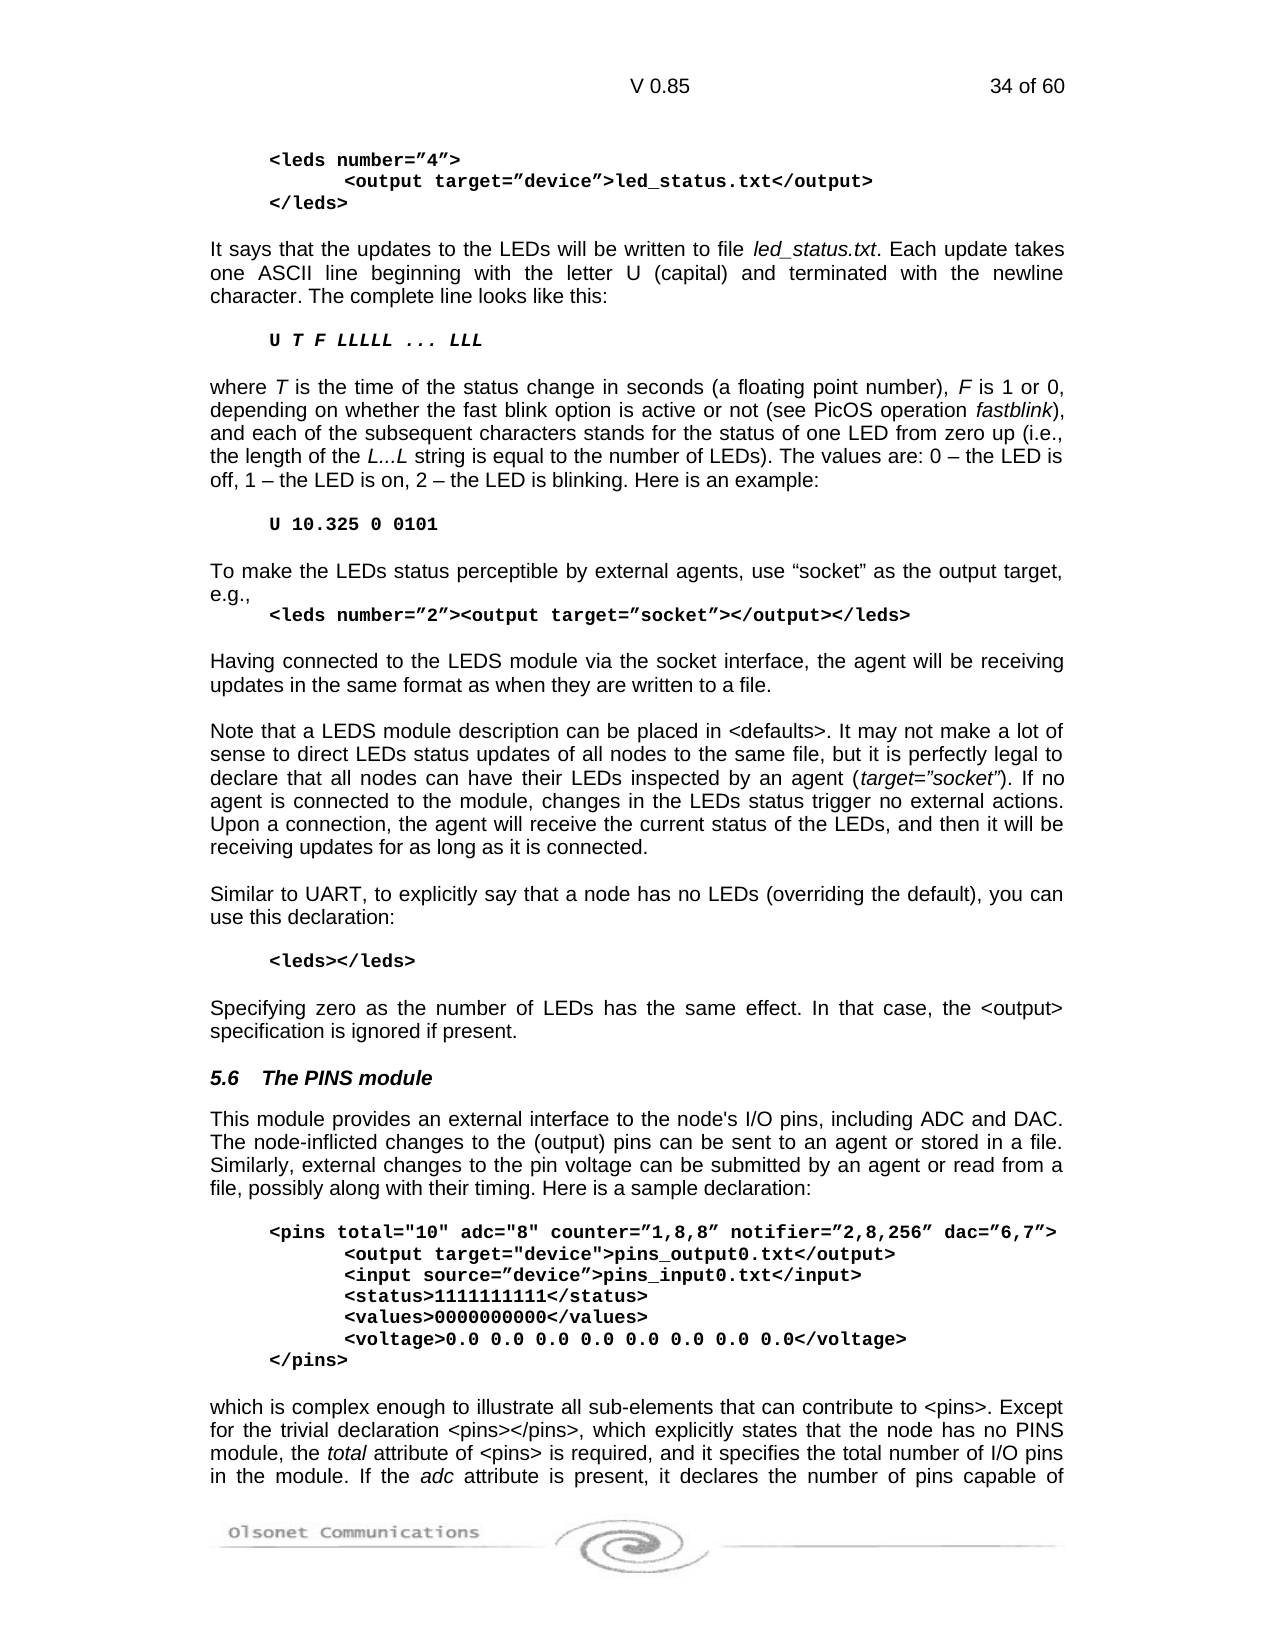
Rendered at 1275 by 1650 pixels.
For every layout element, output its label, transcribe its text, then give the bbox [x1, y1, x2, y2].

text <voltage>0.0 0.0 0.0 0.0 0.0 0.0 0.0 0.0</voltage> [269, 1329, 1065, 1351]
text where T is the time of the status change in seconds (a floating point number), F is 1 or 0, depending on whether the fast blink option is active or not (see PicOS operation fastblink), and each of the subsequent characters stands for the status of one LED from zero up (i.e., the length of the L...L string is equal to the number of LEDs). The values are: 0 – the LED is off, 1 – the LED is on, 2 – the LED is blinking. Here is an example: [210, 375, 1065, 491]
text <output target="device">pins_output0.txt</output> [269, 1244, 1065, 1266]
text Note that a LEDS module description can be placed in <defaults>. It may not make a lot of sense to direct LEDs status updates of all nodes to the same file, but it is perfectly legal to declare that all nodes can have their LEDs inspected by an agent (target=”socket”). If no agent is connected to the module, changes in the LEDs status trigger no external actions. Upon a connection, the agent will receive the current status of the LEDs, and then it will be receiving updates for as long as it is connected. [210, 720, 1065, 859]
text which is complex enough to illustrate all sub-elements that can contribute to <pins>. Except for the trivial declaration <pins></pins>, which explicitly states that the node has no PINS module, the total attribute of <pins> is required, and it specifies the total number of I/O pins in the module. If the adc attribute is present, it declares the number of pins capable of [210, 1395, 1065, 1488]
text Specifying zero as the number of LEDs has the same effect. In that case, the <output> specification is ignored if present. [210, 997, 1065, 1043]
text Similar to UART, to explicitly say that a node has no LEDs (overriding the default), you can use this declaration: [210, 882, 1065, 929]
subtitle The PINS module [210, 1066, 1065, 1089]
text </pins> [269, 1351, 1065, 1372]
text U T F LLLLL ... LLL [269, 331, 1065, 352]
text <leds></leds> [269, 952, 1065, 973]
text <pins total="10" adc="8" counter=”1,8,8” notifier=”2,8,256” dac=”6,7”> [269, 1223, 1065, 1244]
text Having connected to the LEDS module via the socket interface, the agent will be receiving updates in the same format as when they are written to a file. [210, 650, 1065, 697]
picture [210, 1504, 1065, 1596]
text <input source=”device”>pins_input0.txt</input> [269, 1266, 1065, 1287]
text To make the LEDs status perceptible by external agents, use “socket” as the output target, e.g., [210, 559, 1065, 606]
text <status>1111111111</status> [269, 1287, 1065, 1308]
text <output target=”device”>led_status.txt</output> [269, 172, 1065, 193]
text </leds> [269, 193, 1065, 215]
text <values>0000000000</values> [269, 1308, 1065, 1329]
text It says that the updates to the LEDs will be written to file led_status.txt. Each update takes one ASCII line beginning with the letter U (capital) and terminated with the newline character. The complete line looks like this: [210, 238, 1065, 308]
text This module provides an external interface to the node's I/O pins, including ADC and DAC. The node-inflicted changes to the (output) pins can be sent to an agent or stored in a file. Similarly, external changes to the pin voltage can be submitted by an agent or read from a file, possibly along with their timing. Here is a sample declaration: [210, 1107, 1065, 1200]
text <leds number=”2”><output target=”socket”></output></leds> [269, 606, 1065, 627]
text U 10.325 0 0101 [269, 515, 1065, 536]
text <leds number=”4”> [269, 151, 1065, 172]
